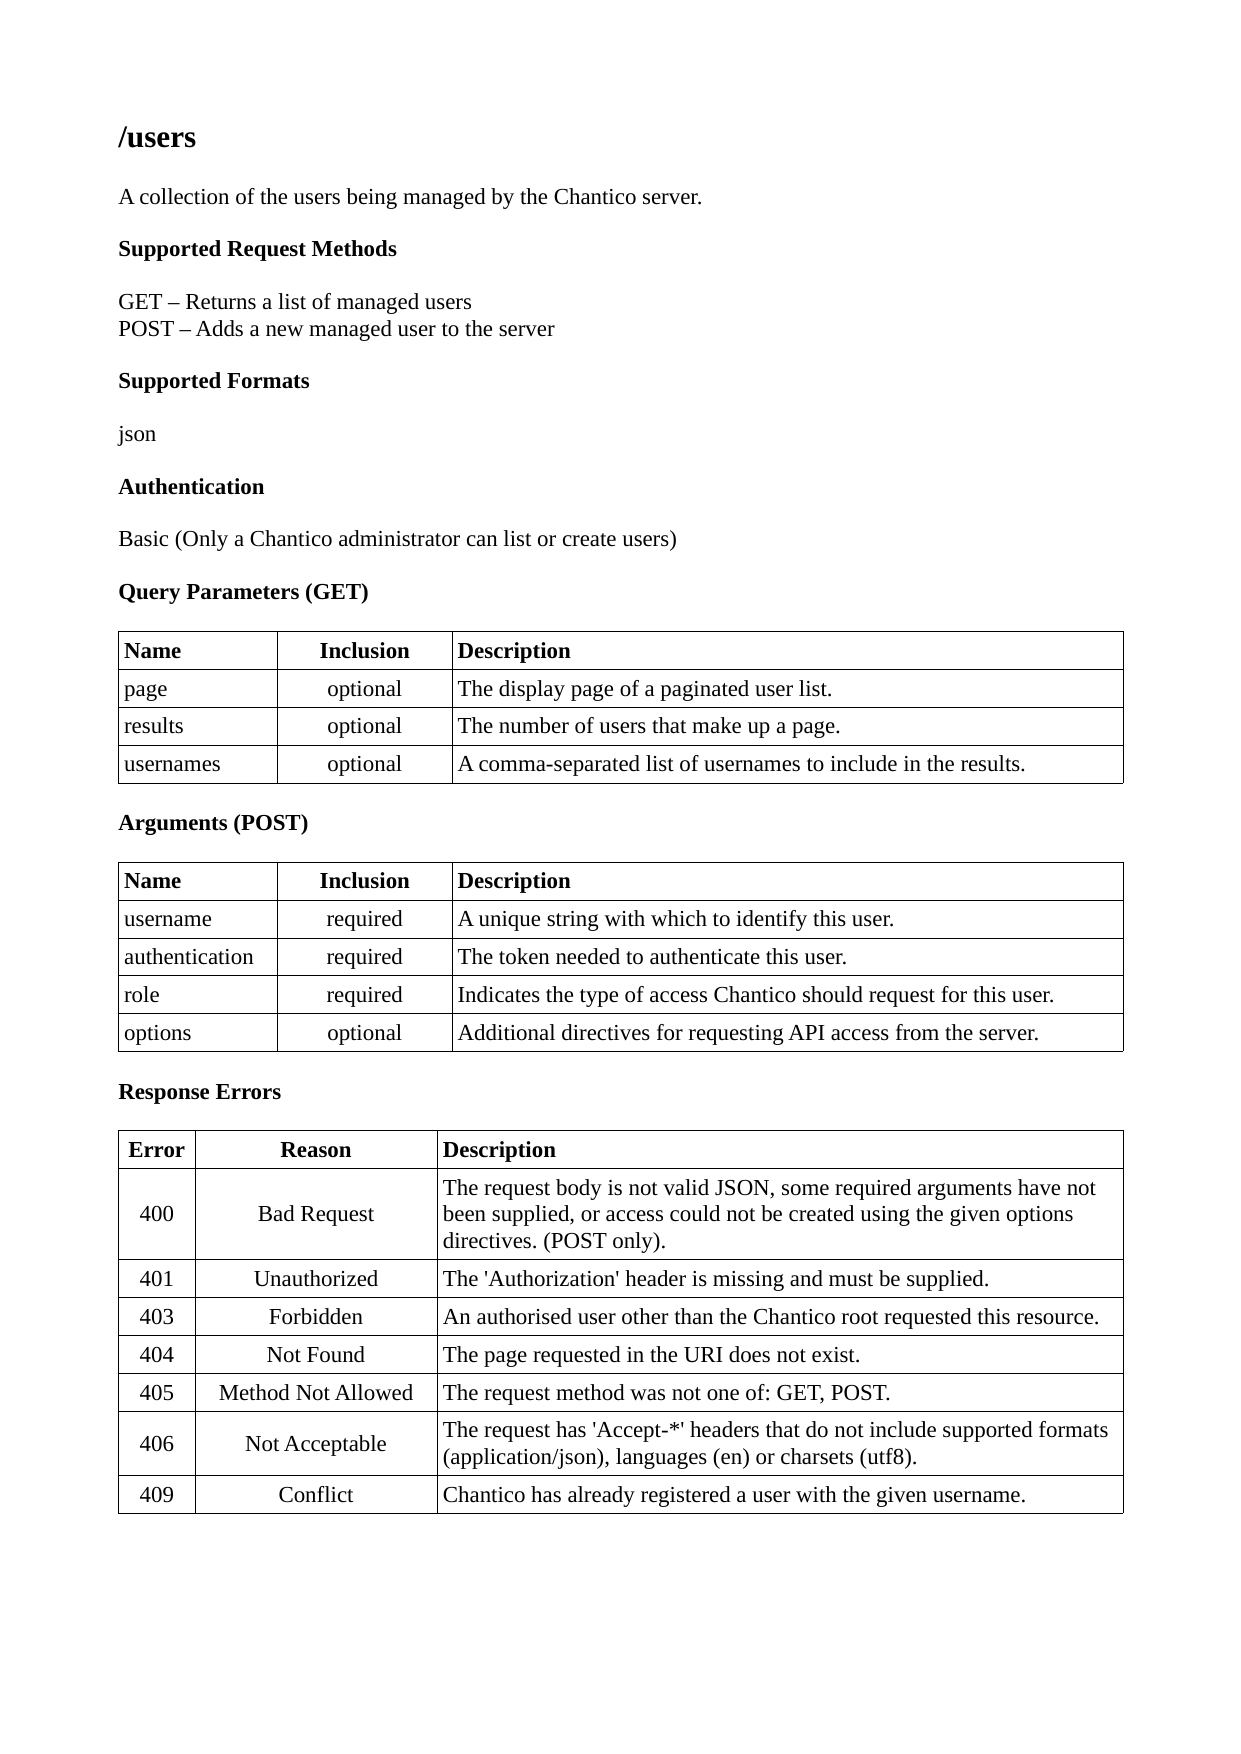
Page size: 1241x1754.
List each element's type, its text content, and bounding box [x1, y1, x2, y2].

table_cell username [119, 901, 277, 937]
table_cell 409 [119, 1476, 195, 1513]
table_cell An authorised user other than the Chantico root requested this resource. [438, 1298, 1123, 1335]
text Supported Request Methods [118, 236, 1122, 262]
table_cell Indicates the type of access Chantico should request for this user. [453, 976, 1123, 1013]
table_cell optional [278, 670, 452, 707]
text GET – Returns a list of managed users [118, 288, 1122, 314]
text json [118, 420, 1122, 446]
table_cell 406 [119, 1412, 195, 1475]
table_cell Forbidden [196, 1298, 437, 1335]
table_cell authentication [119, 939, 277, 975]
table_cell required [278, 939, 452, 975]
table_cell Method Not Allowed [196, 1374, 437, 1411]
table_cell Additional directives for requesting API access from the server. [453, 1014, 1123, 1051]
table_cell options [119, 1014, 277, 1051]
text A collection of the users being managed by the Chantico server. [118, 183, 1122, 209]
table_cell The display page of a paginated user list. [453, 670, 1123, 707]
table_cell role [119, 976, 277, 1013]
text POST – Adds a new managed user to the server [118, 314, 1122, 341]
table_cell required [278, 976, 452, 1013]
table_cell 401 [119, 1260, 195, 1297]
table_cell The token needed to authenticate this user. [453, 939, 1123, 975]
table_header Description [453, 863, 1123, 899]
table_cell A unique string with which to identify this user. [453, 901, 1123, 937]
table_header Name [119, 863, 277, 899]
table_cell optional [278, 708, 452, 744]
table_cell Conflict [196, 1476, 437, 1513]
text Authentication [118, 473, 1122, 499]
table_header Inclusion [278, 632, 452, 669]
table_cell optional [278, 746, 452, 782]
text Basic (Only a Chantico administrator can list or create users) [118, 525, 1122, 552]
table_cell The request method was not one of: GET, POST. [438, 1374, 1123, 1411]
table_cell results [119, 708, 277, 744]
text Arguments (POST) [118, 809, 1122, 835]
table_cell 403 [119, 1298, 195, 1335]
table_cell The 'Authorization' header is missing and must be supplied. [438, 1260, 1123, 1297]
table_cell Not Found [196, 1336, 437, 1373]
text Response Errors [118, 1078, 1122, 1104]
text Supported Formats [118, 367, 1122, 394]
table_cell The request body is not valid JSON, some required arguments have not been supplied, or access could not be created using the given options directives. (POST only). [438, 1169, 1123, 1259]
table_cell required [278, 901, 452, 937]
table_cell 404 [119, 1336, 195, 1373]
table_cell Unauthorized [196, 1260, 437, 1297]
table_header Error [119, 1131, 195, 1168]
table_header Description [438, 1131, 1123, 1168]
table_header Inclusion [278, 863, 452, 899]
text Query Parameters (GET) [118, 578, 1122, 604]
table_cell 405 [119, 1374, 195, 1411]
table_cell The request has 'Accept-*' headers that do not include supported formats (application/json), languages (en) or charsets (utf8). [438, 1412, 1123, 1475]
table_header Reason [196, 1131, 437, 1168]
table_cell Not Acceptable [196, 1412, 437, 1475]
table_cell page [119, 670, 277, 707]
table_header Name [119, 632, 277, 669]
table_cell optional [278, 1014, 452, 1051]
table_cell The page requested in the URI does not exist. [438, 1336, 1123, 1373]
table_cell A comma-separated list of usernames to include in the results. [453, 746, 1123, 782]
table_header Description [453, 632, 1123, 669]
table_cell The number of users that make up a page. [453, 708, 1123, 744]
table_cell Bad Request [196, 1169, 437, 1259]
table_cell 400 [119, 1169, 195, 1259]
table_cell Chantico has already registered a user with the given username. [438, 1476, 1123, 1513]
table_cell usernames [119, 746, 277, 782]
text /users [118, 118, 1122, 154]
